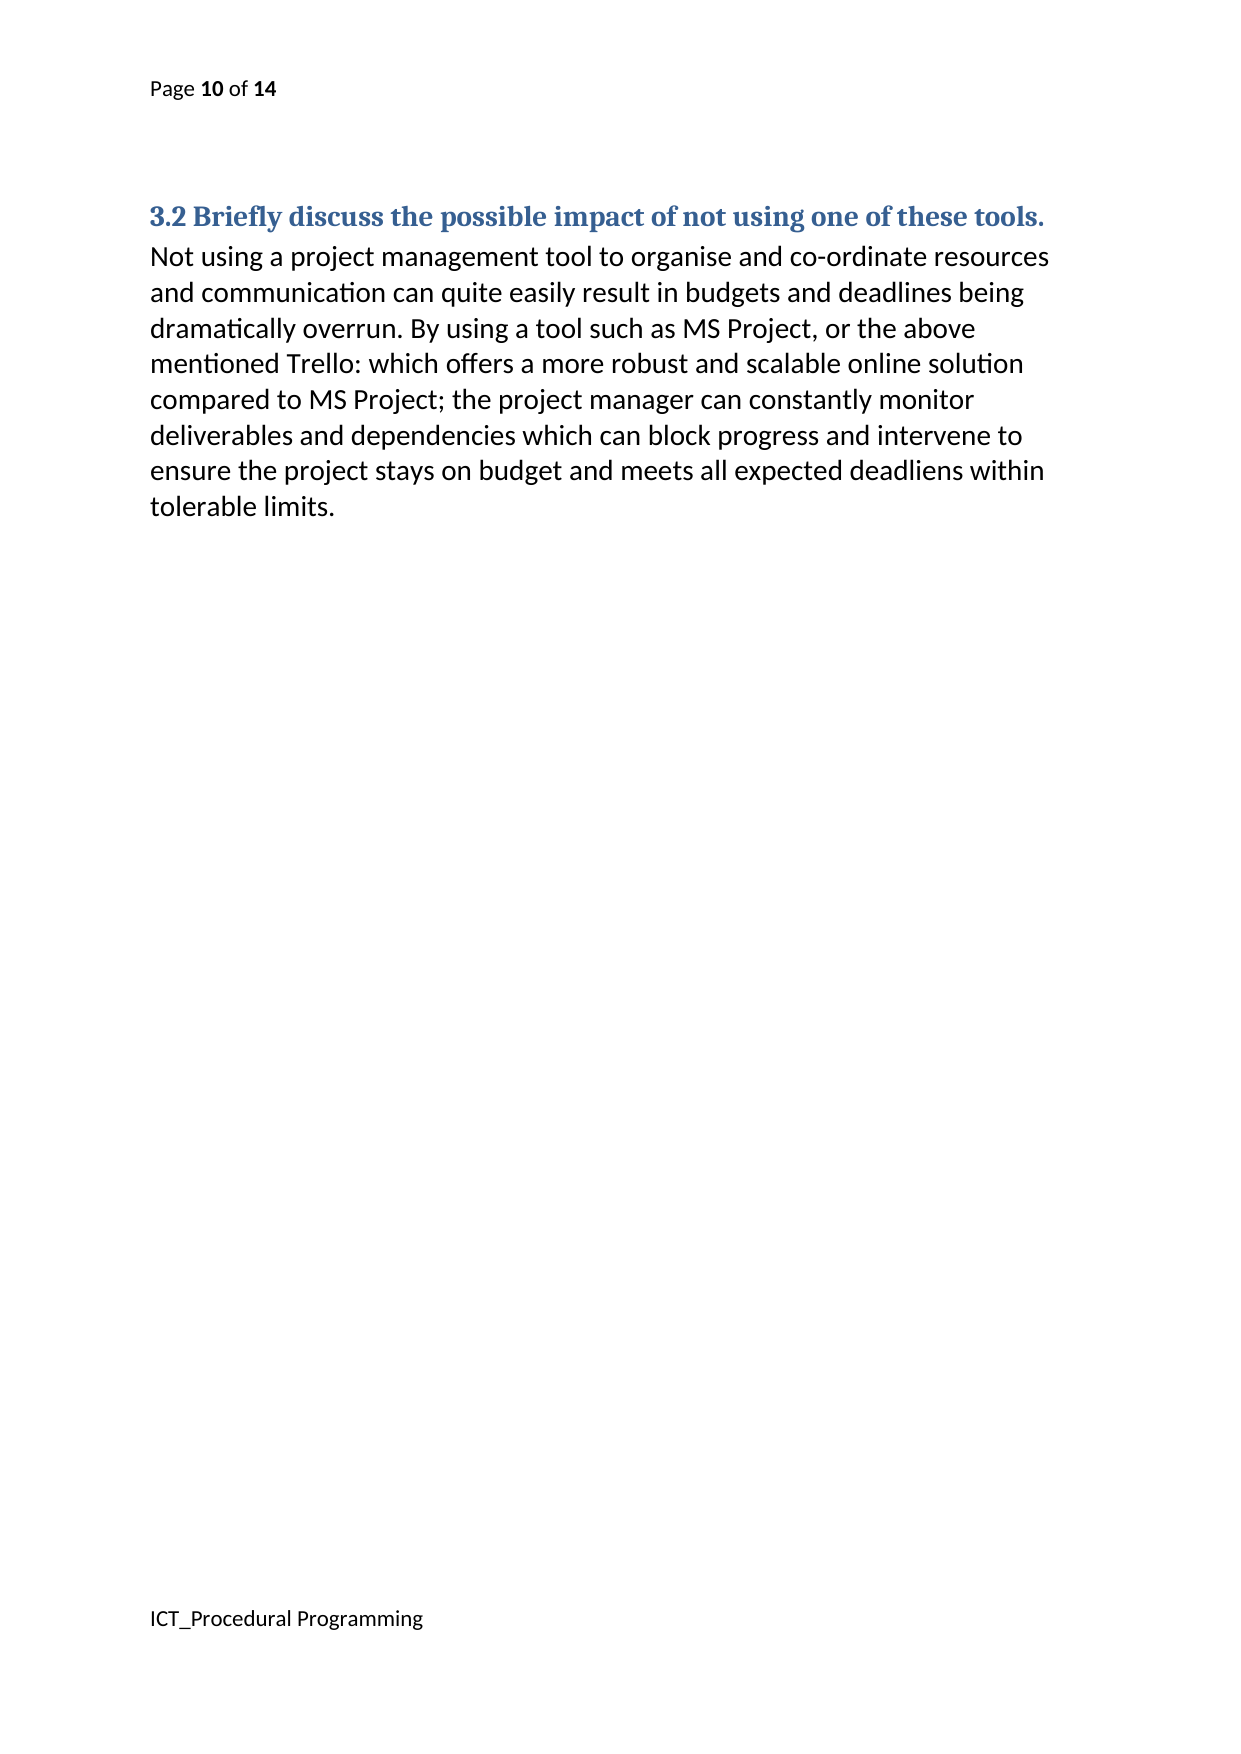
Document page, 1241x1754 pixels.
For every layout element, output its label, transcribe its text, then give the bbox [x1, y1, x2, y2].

text Not using a project management tool to organise and co-ordinate resources and communication can quite easily result in budgets and deadlines being dramatically overrun. By using a tool such as MS Project, or the above mentioned Trello: which offers a more robust and scalable online solution compared to MS Project; the project manager can constantly monitor deliverables and dependencies which can block progress and intervene to ensure the project stays on budget and meets all expected deadliens within tolerable limits. [150, 238, 1090, 523]
subtitle 3.2 Briefly discuss the possible impact of not using one of these tools. [150, 200, 1090, 233]
